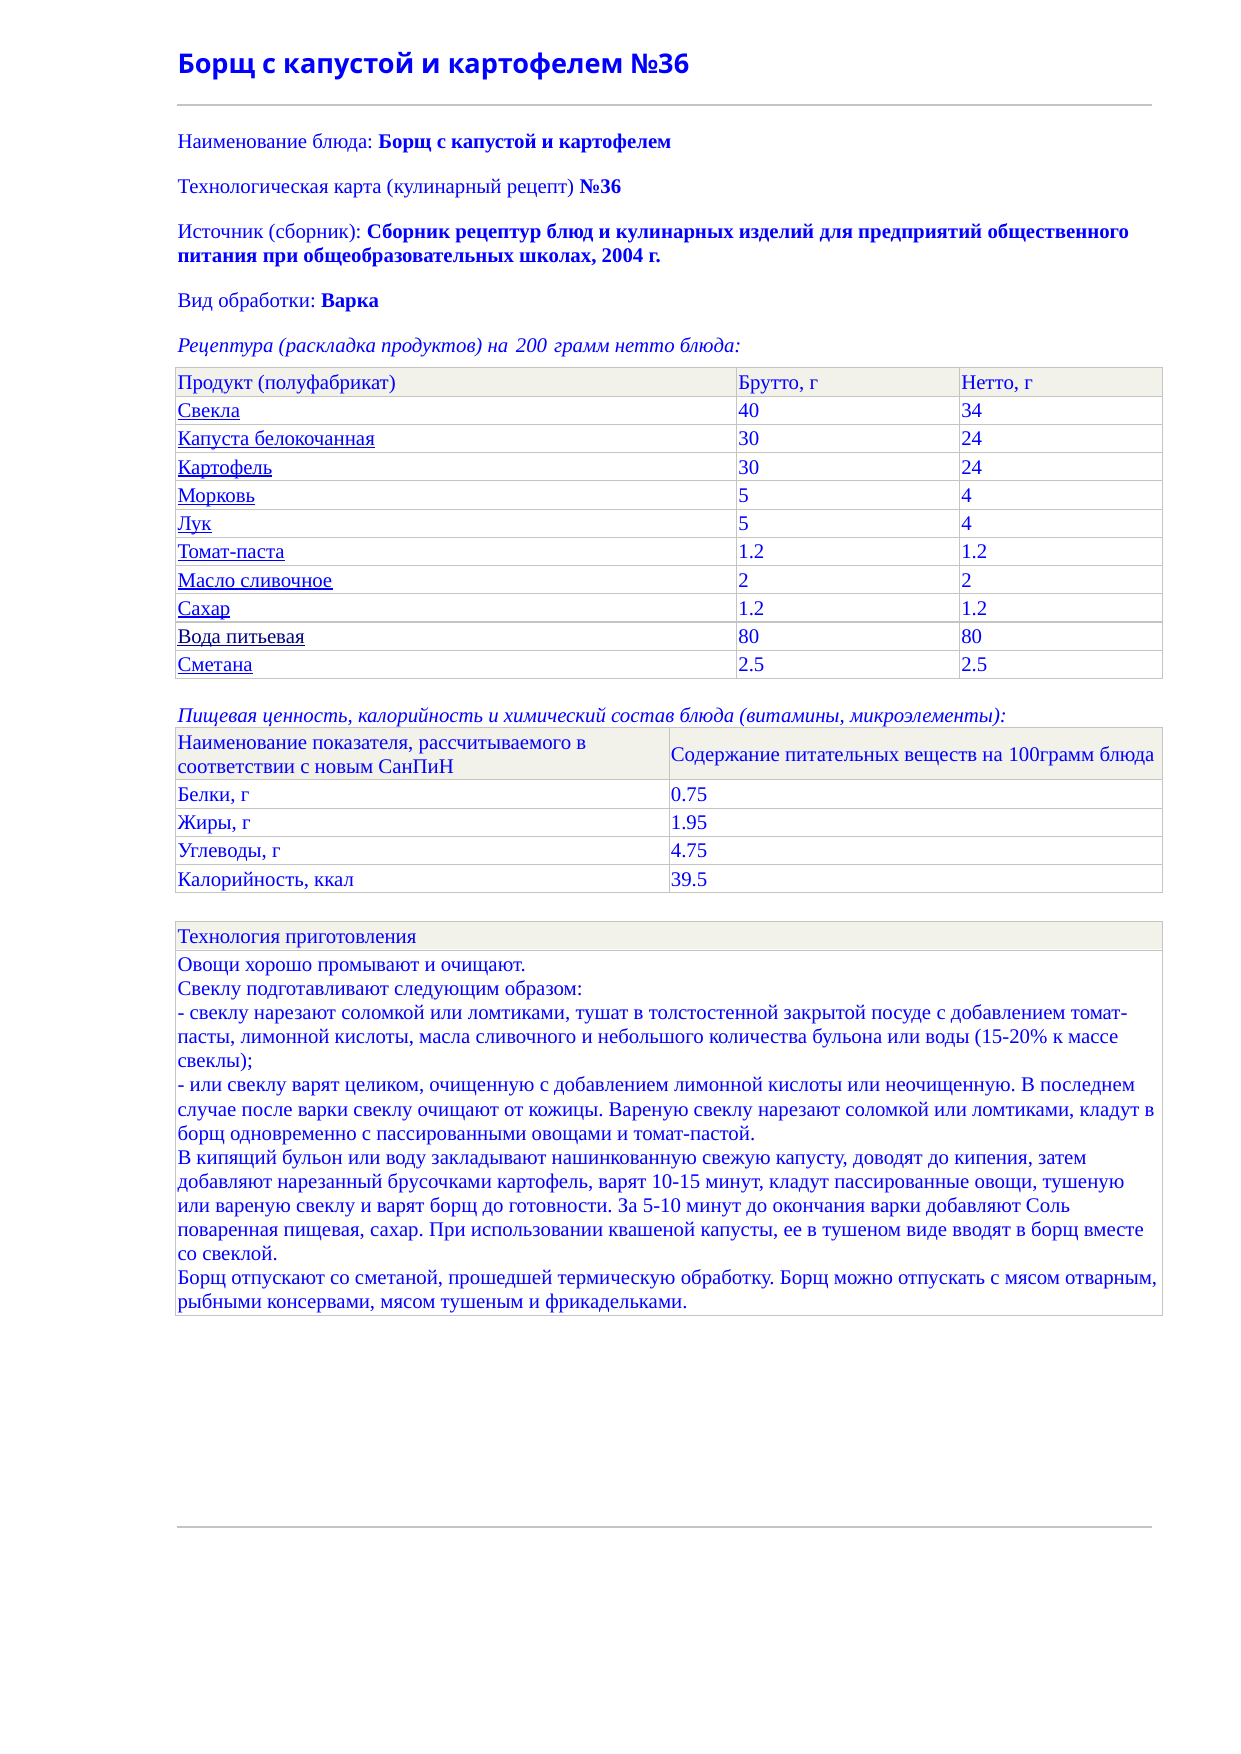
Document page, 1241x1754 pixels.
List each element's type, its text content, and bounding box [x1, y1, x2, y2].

table_cell 2 [960, 566, 1162, 593]
table_cell Лук [176, 510, 736, 537]
table_cell Углеводы, г [176, 837, 669, 864]
table_cell 1.2 [737, 594, 959, 621]
table_cell Свекла [176, 397, 736, 424]
table_header Технология приготовления [176, 922, 1162, 949]
table_header Продукт (полуфабрикат) [176, 368, 736, 396]
table_cell 2.5 [960, 651, 1162, 678]
table_cell Жиры, г [176, 809, 669, 836]
table_cell 0.75 [670, 780, 1162, 807]
table_cell 1.2 [737, 538, 959, 565]
table_cell 4.75 [670, 837, 1162, 864]
table_cell Вода питьевая [176, 623, 736, 649]
text Борщ с капустой и картофелем №36 [177, 44, 1152, 104]
table_cell 39.5 [670, 865, 1162, 892]
table_cell 4 [960, 481, 1162, 508]
text Технологическая карта (кулинарный рецепт) №36 [177, 174, 1152, 198]
text Наименование блюда: Борщ с капустой и картофелем [177, 129, 1152, 153]
table_cell 1.2 [960, 538, 1162, 565]
table_header Содержание питательных веществ на 100грамм блюда [670, 728, 1162, 779]
table_cell Сметана [176, 651, 736, 678]
text Рецептура (раскладка продуктов) на 200 грамм нетто блюда: [177, 333, 1152, 357]
table_cell Масло сливочное [176, 566, 736, 593]
table_cell 5 [737, 510, 959, 537]
table_cell Сахар [176, 594, 736, 621]
table_cell 1.95 [670, 809, 1162, 836]
text Источник (сборник): Сборник рецептур блюд и кулинарных изделий для предприятий общественного питания при общеобразовательных школах, 2004 г. [177, 219, 1152, 267]
table_cell 2 [737, 566, 959, 593]
table_header Нетто, г [960, 368, 1162, 396]
table_cell 24 [960, 453, 1162, 480]
table_cell 5 [737, 481, 959, 508]
table_cell 30 [737, 453, 959, 480]
table_cell Картофель [176, 453, 736, 480]
table_header Брутто, г [737, 368, 959, 396]
table_cell Белки, г [176, 780, 669, 807]
table_cell Калорийность, ккал [176, 865, 669, 892]
table_cell 30 [737, 425, 959, 452]
table_cell Морковь [176, 481, 736, 508]
text Вид обработки: Варка [177, 288, 1152, 312]
table_header Наименование показателя, рассчитываемого в соответствии с новым СанПиН [176, 728, 669, 779]
table_cell 34 [960, 397, 1162, 424]
table_cell 1.2 [960, 594, 1162, 621]
table_cell Овощи хорошо промывают и очищают. Свеклу подготавливают следующим образом: - свеклу нарезают соломкой или ломтиками, тушат в толстостенной закрытой посуде с добавлением томат-пасты, лимонной кислоты, масла сливочного и небольшого количества бульона или воды (15-20% к массе свеклы); - или свеклу варят целиком, очищенную с добавлением лимонной кислоты или неочищенную. В последнем случае после варки свеклу очищают от кожицы. Вареную свеклу нарезают соломкой или ломтиками, кладут в борщ одновременно с пассированными овощами и томат-пастой. В кипящий бульон или воду закладывают нашинкованную свежую капусту, доводят до кипения, затем добавляют нарезанный брусочками картофель, варят 10-15 минут, кладут пассированные овощи, тушеную или вареную свеклу и варят борщ до готовности. За 5-10 минут до окончания варки добавляют Соль поваренная пищевая, сахар. При использовании квашеной капусты, ее в тушеном виде вводят в борщ вместе со свеклой. Борщ отпускают со сметаной, прошедшей термическую обработку. Борщ можно отпускать с мясом отварным, рыбными консервами, мясом тушеным и фрикадельками. [176, 951, 1162, 1314]
table_cell 40 [737, 397, 959, 424]
table_cell 80 [960, 623, 1162, 649]
table_cell Томат-паста [176, 538, 736, 565]
table_cell 80 [737, 623, 959, 649]
table_cell 2.5 [737, 651, 959, 678]
text Пищевая ценность, калорийность и химический состав блюда (витамины, микроэлементы): [177, 679, 1152, 727]
table_cell Капуста белокочанная [176, 425, 736, 452]
table_cell 24 [960, 425, 1162, 452]
table_cell 4 [960, 510, 1162, 537]
